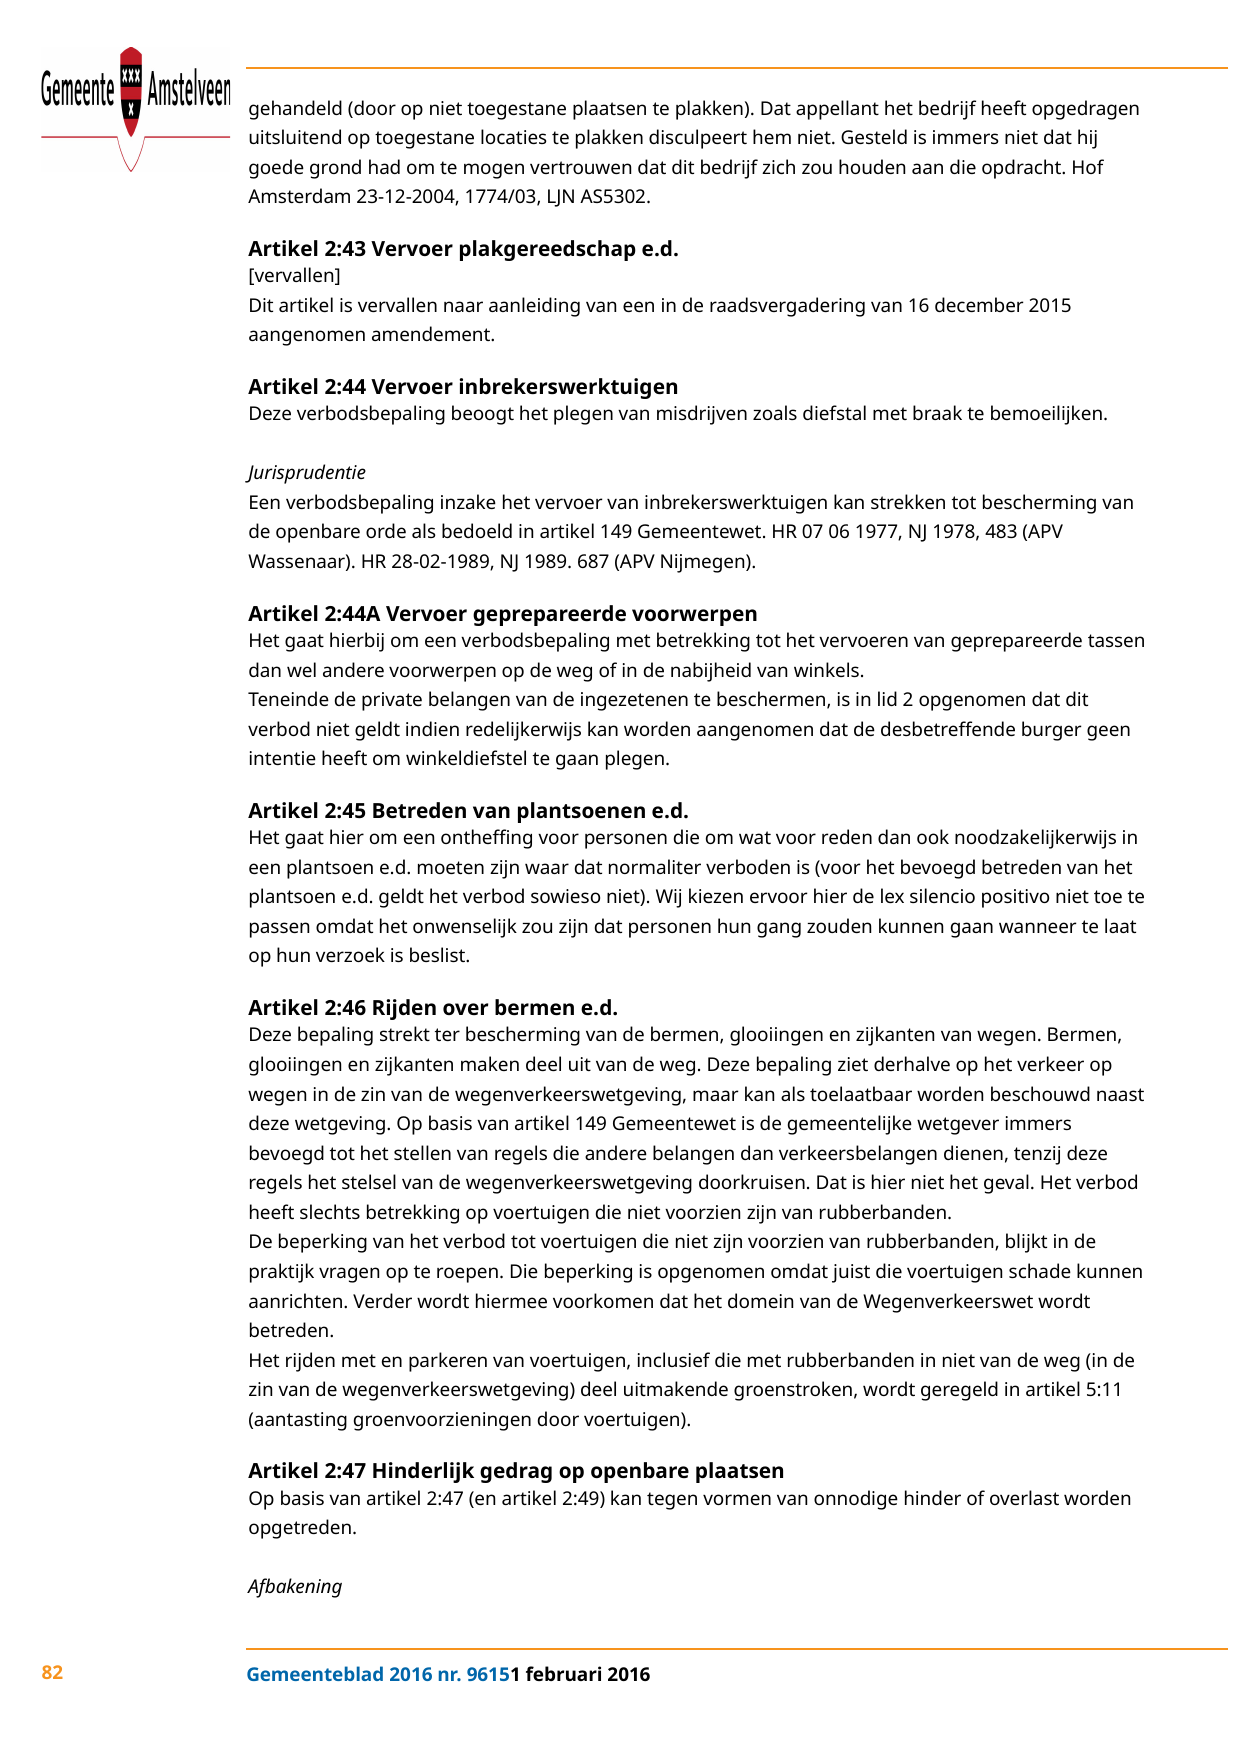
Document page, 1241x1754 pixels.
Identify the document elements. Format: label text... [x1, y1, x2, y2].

text [vervallen] [248, 262, 1152, 288]
text Het gaat hier om een ontheffing voor personen die om wat voor reden dan ook noodzakelijkerwijs in een plantsoen e.d. moeten zijn waar dat normaliter verboden is (voor het bevoegd betreden van het plantsoen e.d. geldt het verbod sowieso niet). Wij kiezen ervoor hier de lex silencio positivo niet toe te passen omdat het onwenselijk zou zijn dat personen hun gang zouden kunnen gaan wanneer te laat op hun verzoek is beslist. [248, 824, 1152, 968]
text Dit artikel is vervallen naar aanleiding van een in de raadsvergadering van 16 december 2015 aangenomen amendement. [248, 292, 1152, 347]
text Artikel 2:46 Rijden over bermen e.d. [248, 993, 1152, 1022]
text Deze verbodsbepaling beoogt het plegen van misdrijven zoals diefstal met braak te bemoeilijken. [248, 400, 1152, 426]
text Artikel 2:47 Hinderlijk gedrag op openbare plaatsen [248, 1457, 1152, 1485]
text Artikel 2:43 Vervoer plakgereedschap e.d. [248, 234, 1152, 262]
text De beperking van het verbod tot voertuigen die niet zijn voorzien van rubberbanden, blijkt in de praktijk vragen op te roepen. Die beperking is opgenomen omdat juist die voertuigen schade kunnen aanrichten. Verder wordt hiermee voorkomen dat het domein van de Wegenverkeerswet wordt betreden. [248, 1229, 1152, 1343]
text gehandeld (door op niet toegestane plaatsen te plakken). Dat appellant het bedrijf heeft opgedragen uitsluitend op toegestane locaties te plakken disculpeert hem niet. Gesteld is immers niet dat hij goede grond had om te mogen vertrouwen dat dit bedrijf zich zou houden aan die opdracht. Hof Amsterdam 23-12-2004, 1774/03, LJN AS5302. [248, 95, 1152, 209]
text Jurisprudentie [248, 459, 1152, 485]
text Afbakening [248, 1574, 1152, 1599]
text Het gaat hierbij om een verbodsbepaling met betrekking tot het vervoeren van geprepareerde tassen dan wel andere voorwerpen op de weg of in de nabijheid van winkels. [248, 627, 1152, 682]
text Artikel 2:44A Vervoer geprepareerde voorwerpen [248, 599, 1152, 627]
picture [41, 47, 231, 172]
text Artikel 2:45 Betreden van plantsoenen e.d. [248, 796, 1152, 824]
text Teneinde de private belangen van de ingezetenen te beschermen, is in lid 2 opgenomen dat dit verbod niet geldt indien redelijkerwijs kan worden aangenomen dat de desbetreffende burger geen intentie heeft om winkeldiefstel te gaan plegen. [248, 686, 1152, 771]
text Artikel 2:44 Vervoer inbrekerswerktuigen [248, 372, 1152, 400]
text Het rijden met en parkeren van voertuigen, inclusief die met rubberbanden in niet van de weg (in de zin van de wegenverkeerswetgeving) deel uitmakende groenstroken, wordt geregeld in artikel 5:11 (aantasting groenvoorzieningen door voertuigen). [248, 1347, 1152, 1432]
text Deze bepaling strekt ter bescherming van de bermen, glooiingen en zijkanten van wegen. Bermen, glooiingen en zijkanten maken deel uit van de weg. Deze bepaling ziet derhalve op het verkeer op wegen in de zin van de wegenverkeerswetgeving, maar kan als toelaatbaar worden beschouwd naast deze wetgeving. Op basis van artikel 149 Gemeentewet is de gemeentelijke wetgever immers bevoegd tot het stellen van regels die andere belangen dan verkeersbelangen dienen, tenzij deze regels het stelsel van de wegenverkeerswetgeving doorkruisen. Dat is hier niet het geval. Het verbod heeft slechts betrekking op voertuigen die niet voorzien zijn van rubberbanden. [248, 1022, 1152, 1225]
text Op basis van artikel 2:47 (en artikel 2:49) kan tegen vormen van onnodige hinder of overlast worden opgetreden. [248, 1485, 1152, 1540]
text Een verbodsbepaling inzake het vervoer van inbrekerswerktuigen kan strekken tot bescherming van de openbare orde als bedoeld in artikel 149 Gemeentewet. HR 07 06 1977, NJ 1978, 483 (APV Wassenaar). HR 28-02-1989, NJ 1989. 687 (APV Nijmegen). [248, 489, 1152, 574]
